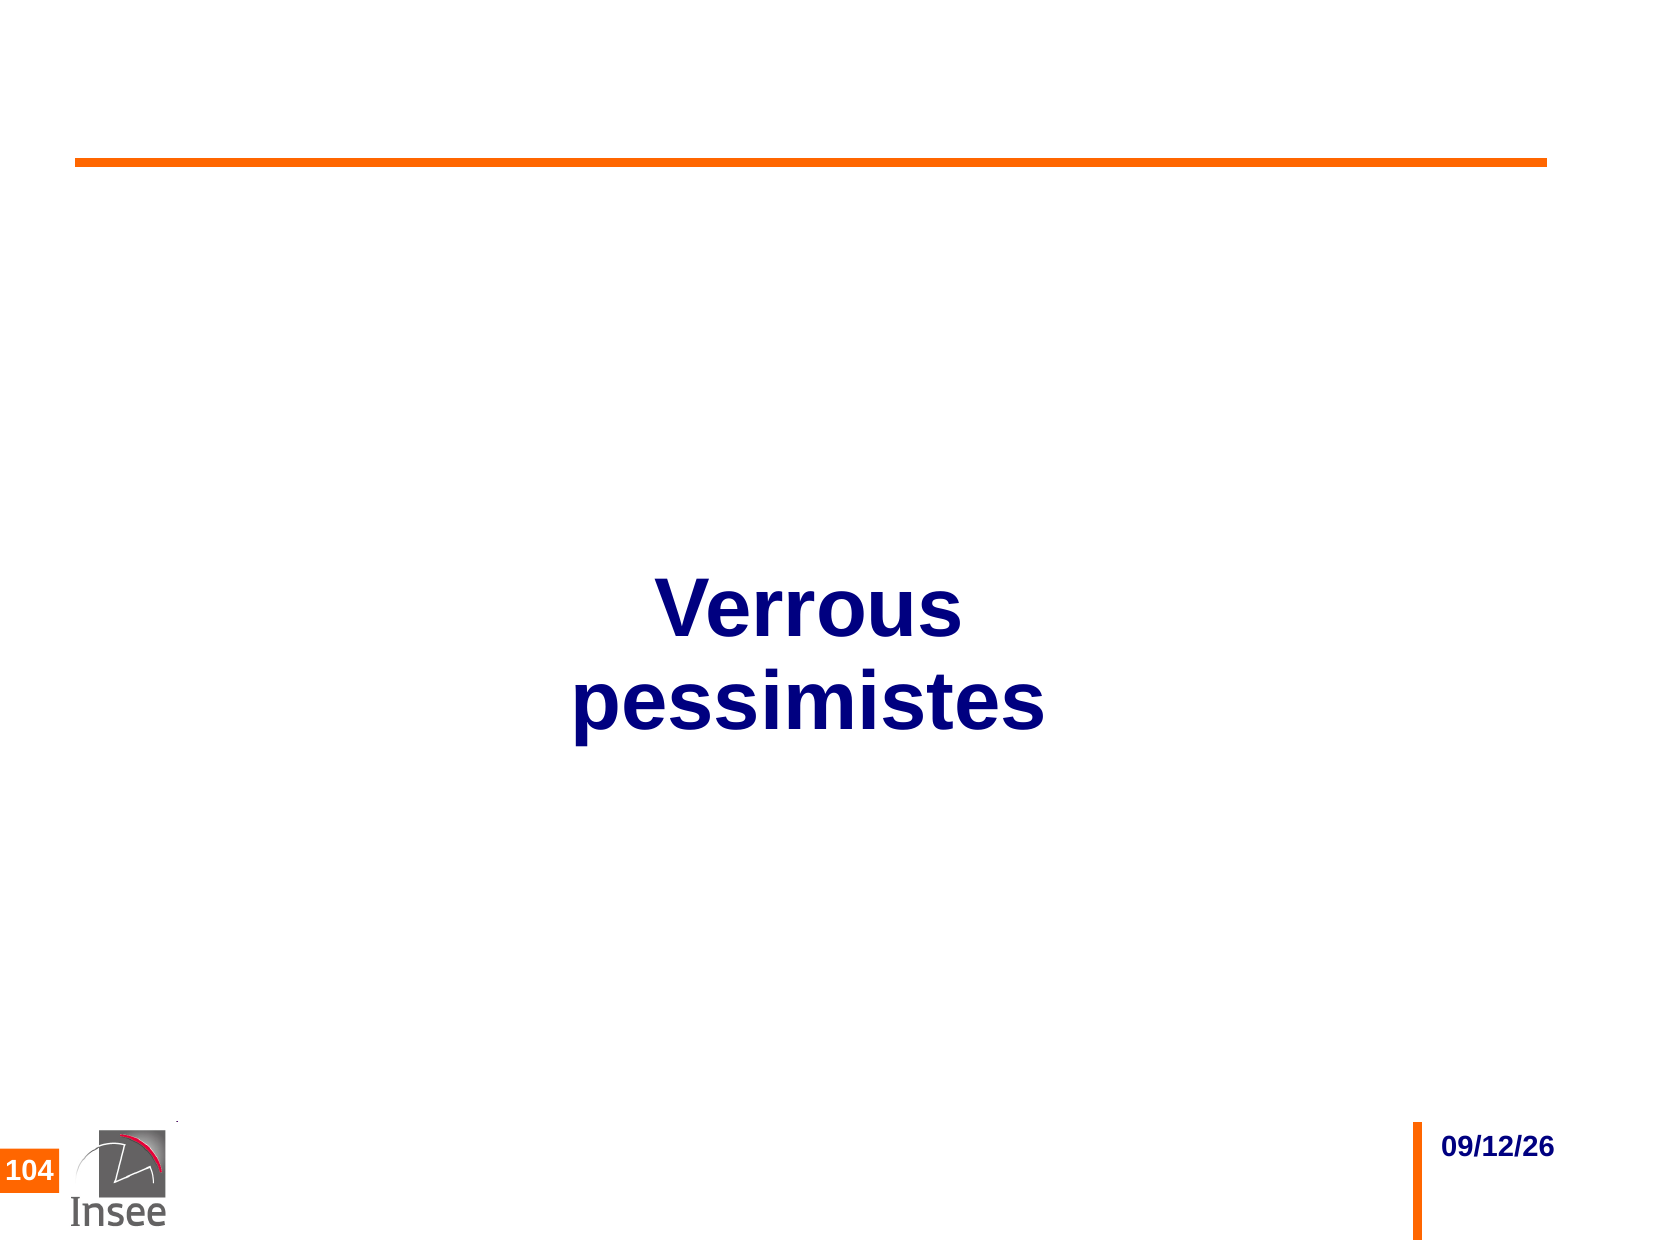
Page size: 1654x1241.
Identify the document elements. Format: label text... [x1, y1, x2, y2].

list Verrous pessimistes [366, 561, 1182, 803]
picture [62, 1121, 178, 1241]
